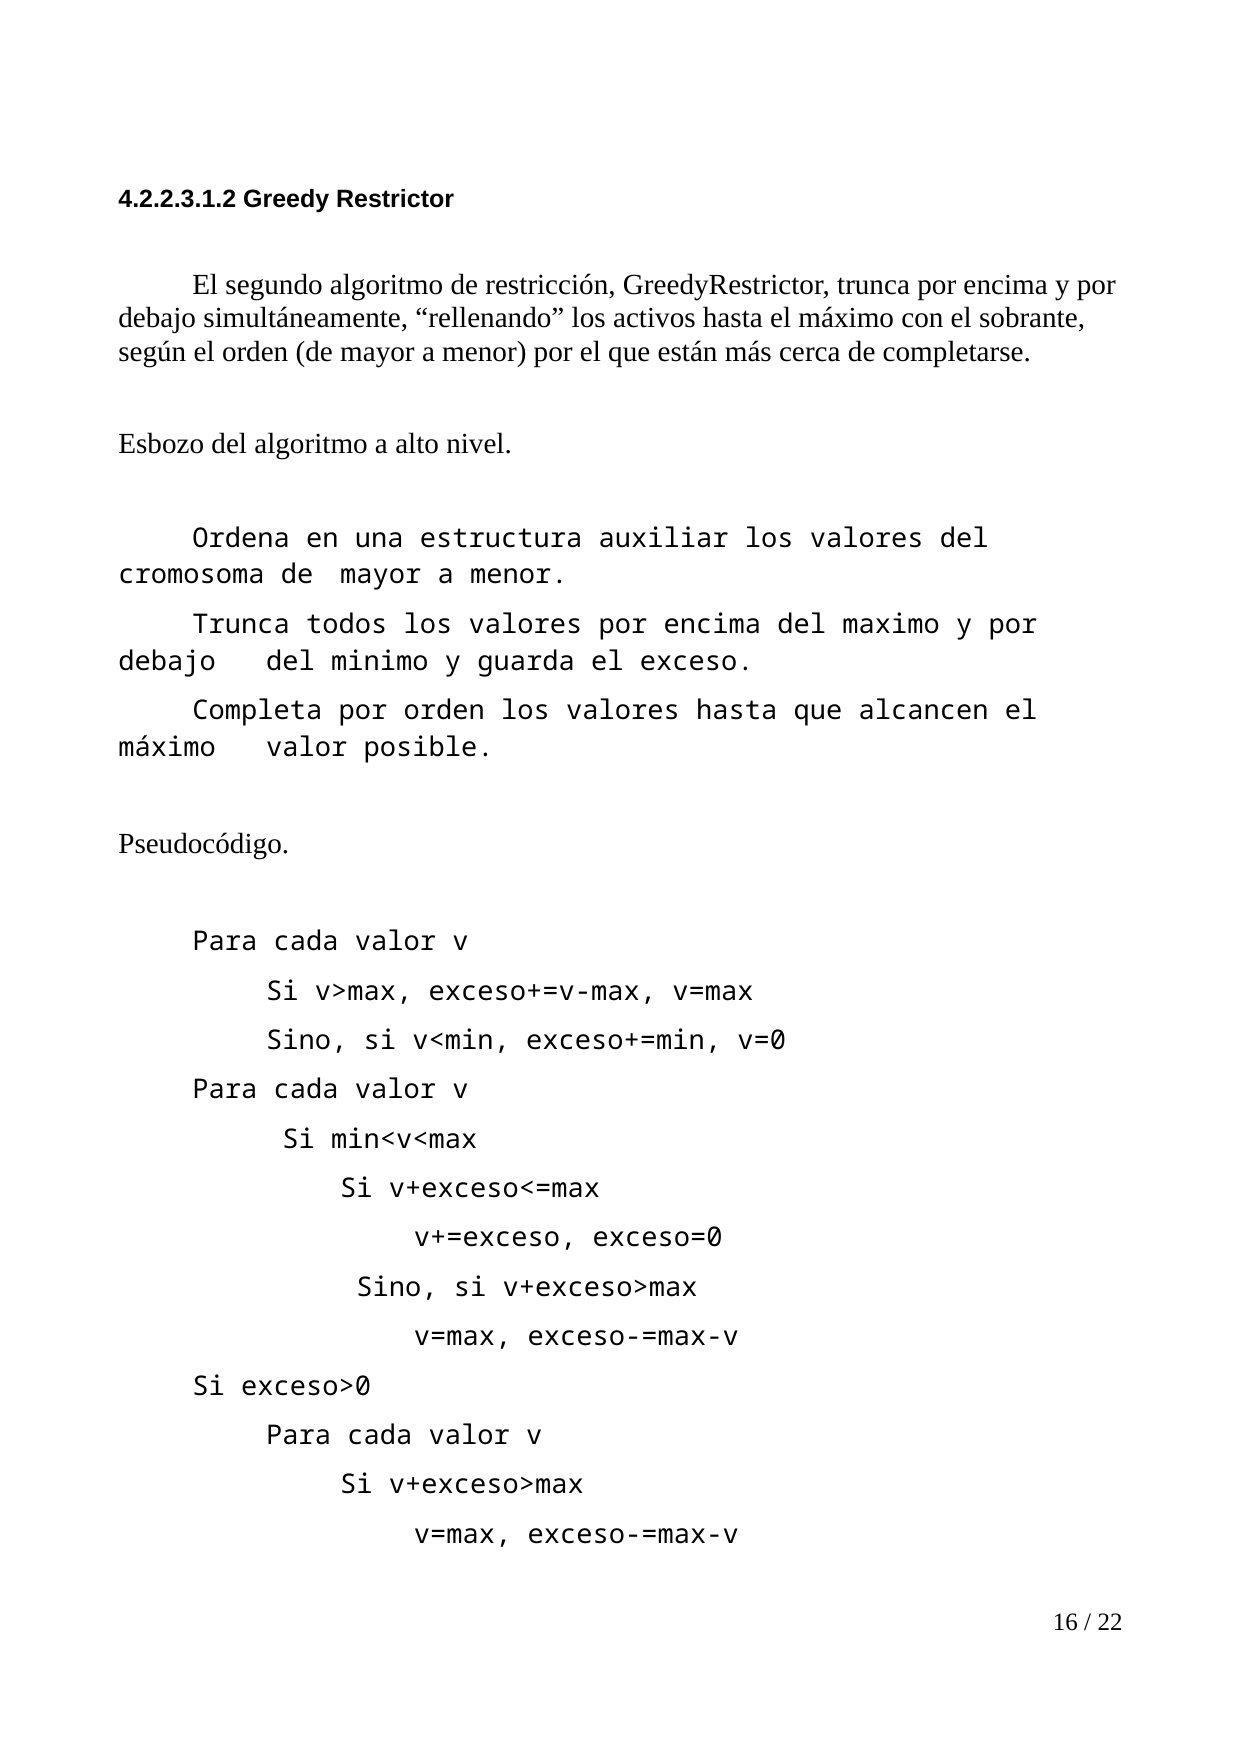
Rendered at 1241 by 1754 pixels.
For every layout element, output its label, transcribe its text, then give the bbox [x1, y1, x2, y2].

subtitle 4.2.2.3.1.2 Greedy Restrictor [118, 184, 1122, 213]
text Esbozo del algoritmo a alto nivel. [118, 426, 1122, 459]
text Trunca todos los valores por encima del maximo y por debajo del minimo y guarda el exceso. [118, 604, 1122, 678]
text v=max, exceso-=max-v [118, 1317, 1122, 1353]
text Completa por orden los valores hasta que alcancen el máximo valor posible. [118, 691, 1122, 764]
text Sino, si v<min, exceso+=min, v=0 [118, 1020, 1122, 1057]
text Para cada valor v [118, 1070, 1122, 1107]
text Si exceso>0 [118, 1366, 1122, 1403]
text Si min<v<max [118, 1119, 1122, 1156]
text Pseudocódigo. [118, 826, 1122, 860]
text Si v+exceso<=max [118, 1168, 1122, 1205]
text Para cada valor v [118, 922, 1122, 958]
text Sino, si v+exceso>max [118, 1267, 1122, 1304]
text Si v+exceso>max [118, 1465, 1122, 1502]
text Para cada valor v [118, 1415, 1122, 1452]
text v=max, exceso-=max-v [118, 1514, 1122, 1551]
text Si v>max, exceso+=v-max, v=max [118, 971, 1122, 1008]
text El segundo algoritmo de restricción, GreedyRestrictor, trunca por encima y por debajo simultáneamente, “rellenando” los activos hasta el máximo con el sobrante, según el orden (de mayor a menor) por el que están más cerca de completarse. [118, 267, 1122, 367]
text Ordena en una estructura auxiliar los valores del cromosoma de mayor a menor. [118, 518, 1122, 592]
text v+=exceso, exceso=0 [118, 1218, 1122, 1255]
